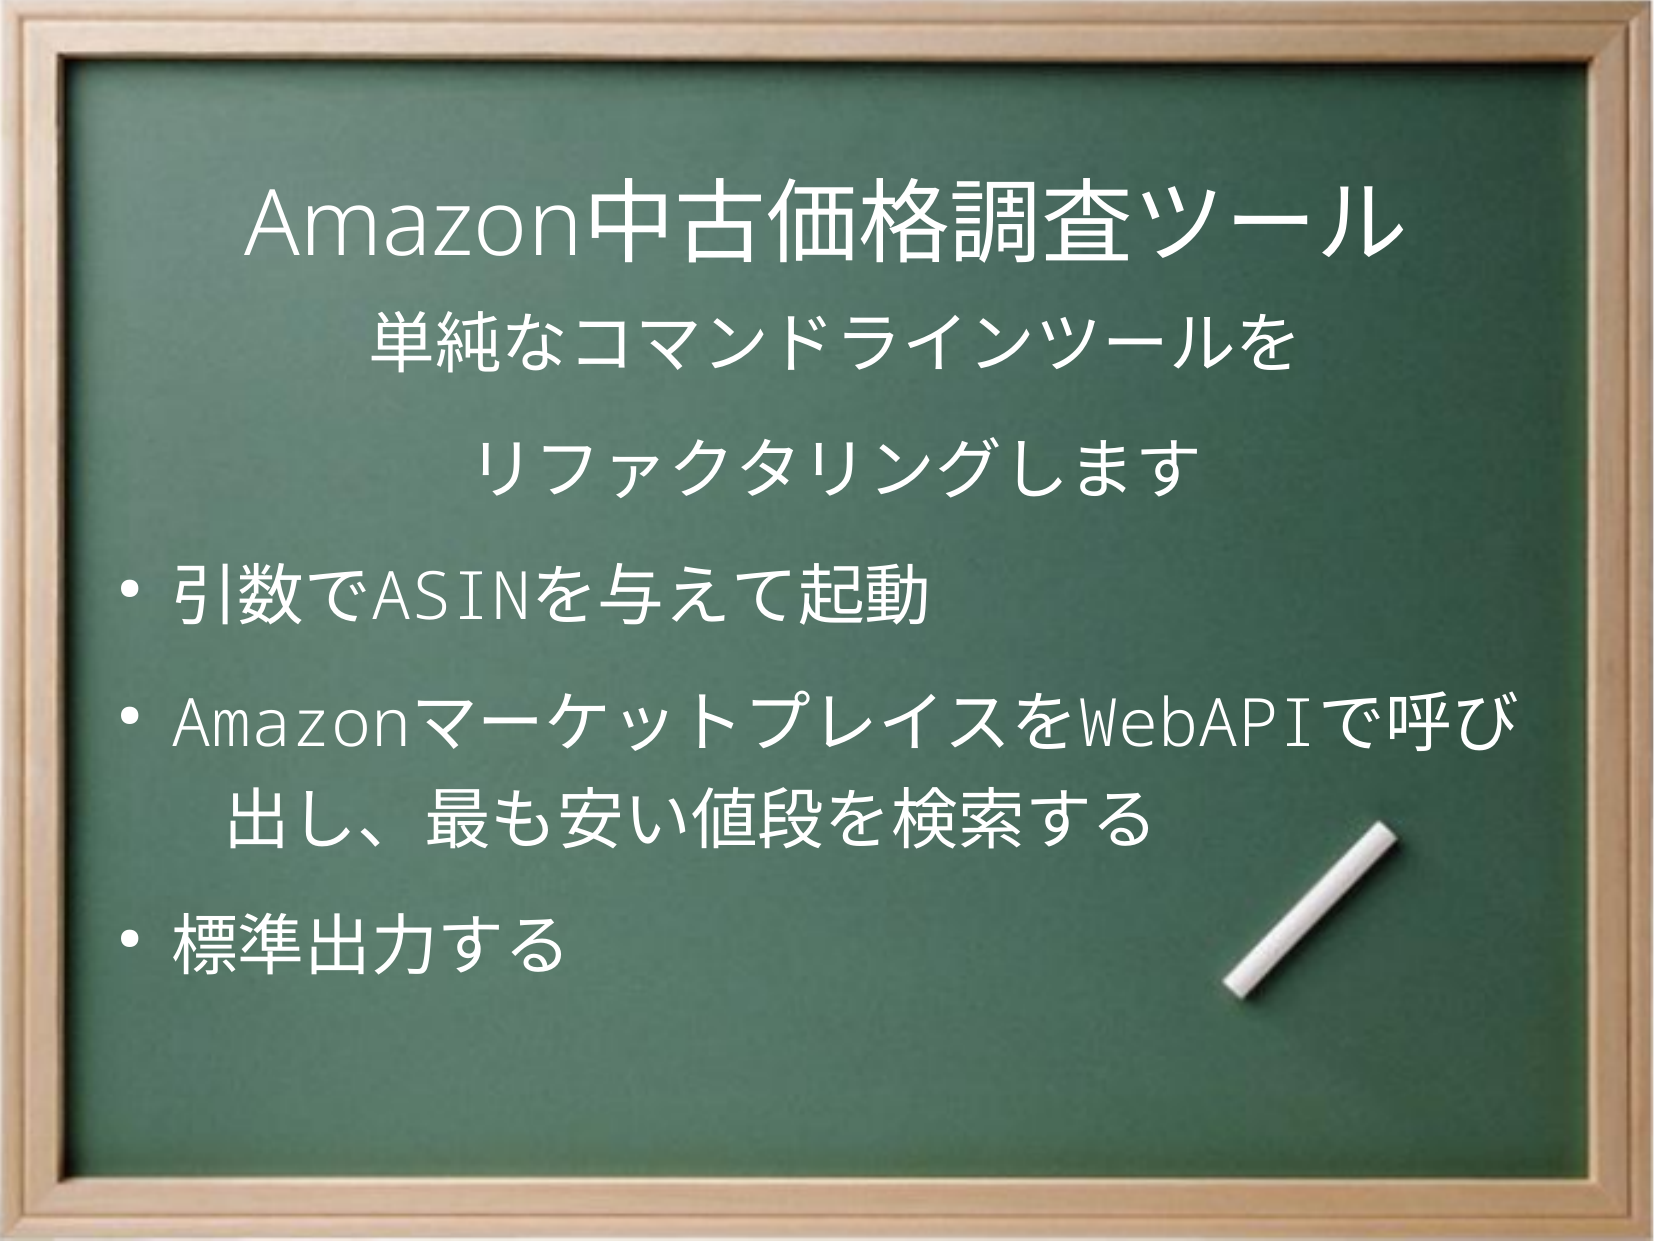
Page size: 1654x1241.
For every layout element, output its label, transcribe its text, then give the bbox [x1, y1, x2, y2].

list 単純なコマンドラインツールを リファクタリングします 引数でASINを与えて起動 AmazonマーケットプレイスをWebAPIで呼び出し、最も安い値段を検索する 標準出力する [82, 290, 1571, 1094]
title Amazon中古価格調査ツール [82, 15, 1571, 290]
picture [0, 0, 1654, 1241]
